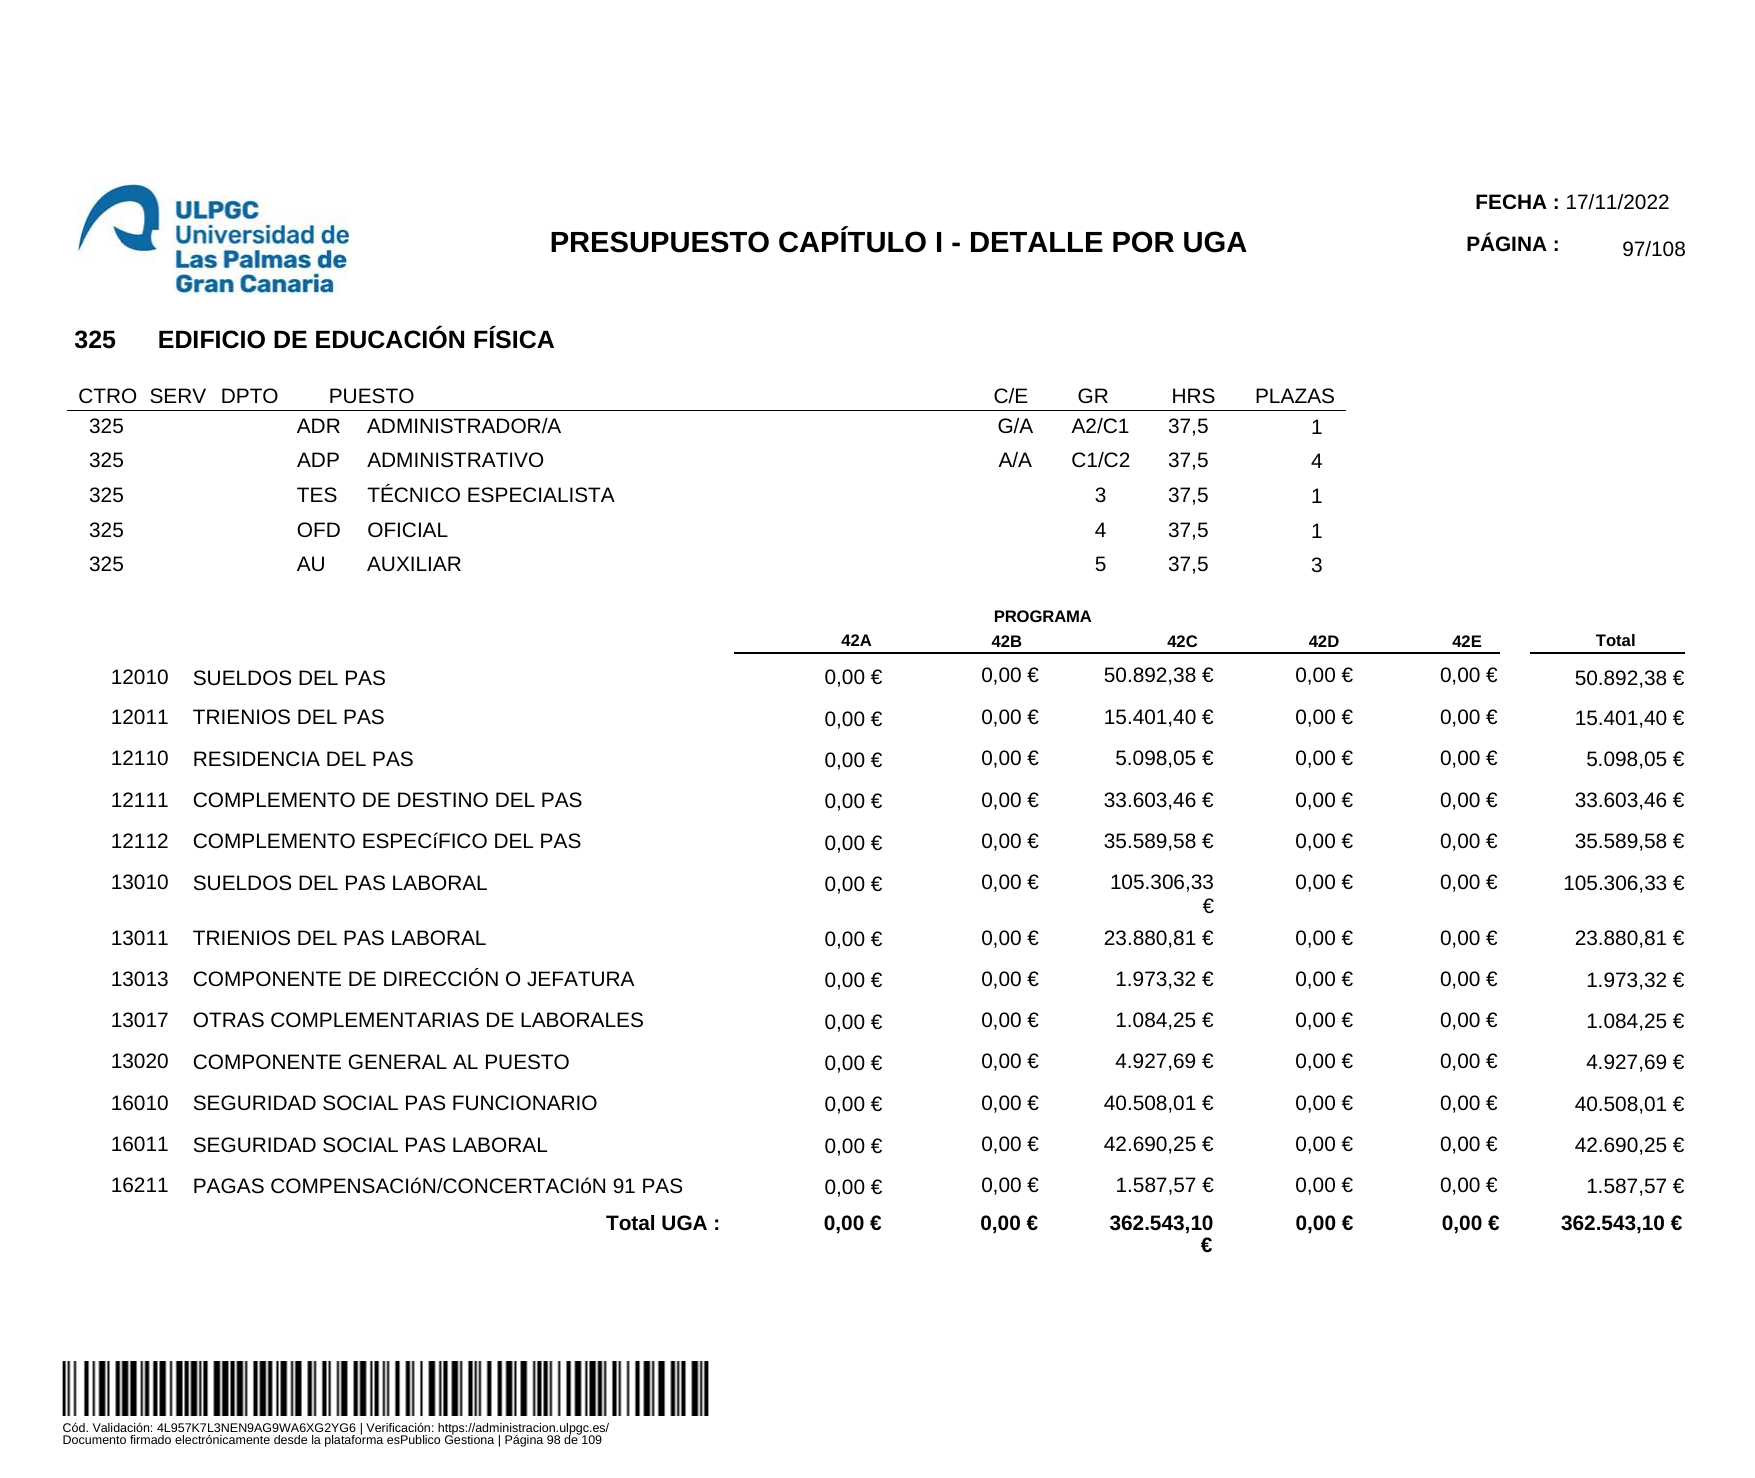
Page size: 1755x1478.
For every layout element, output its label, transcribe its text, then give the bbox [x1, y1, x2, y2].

table_cell 0,00 € [734, 959, 931, 1001]
table_cell 12010 [105, 652, 180, 697]
table_cell 35.589,58 € [1093, 821, 1254, 862]
table_cell 0,00 € [931, 821, 1092, 862]
table_cell 325 [67, 411, 143, 443]
table_cell 42A [734, 629, 931, 652]
table_cell 16211 [105, 1166, 180, 1206]
table_cell 0,00 € [1255, 654, 1397, 697]
table_cell 1.973,32 € [1530, 959, 1685, 1001]
table_cell [1500, 1083, 1530, 1124]
table_cell 0,00 € [1397, 1083, 1500, 1124]
table_cell G/A [803, 411, 1052, 443]
table_cell [1500, 1166, 1530, 1206]
table_cell 40.508,01 € [1093, 1083, 1254, 1124]
table_cell 15.401,40 € [1530, 697, 1685, 738]
table_cell 1 [1235, 478, 1346, 513]
table_cell [1500, 697, 1530, 738]
table_cell [803, 513, 1052, 549]
table_cell TES TÉCNICO ESPECIALISTA [288, 478, 803, 513]
table_cell 0,00 € [931, 1001, 1092, 1042]
table_cell 13013 [105, 959, 180, 1001]
table_header DPTO [213, 387, 287, 410]
table_header C/E [803, 387, 1052, 410]
table_cell [1500, 1125, 1530, 1166]
table_cell OTRAS COMPLEMENTARIAS DE LABORALES [180, 1001, 734, 1042]
table_cell 35.589,58 € [1530, 821, 1685, 862]
table_cell 0,00 € [1397, 654, 1500, 697]
table_cell 0,00 € [1397, 959, 1500, 1001]
table_cell TRIENIOS DEL PAS LABORAL [180, 918, 734, 959]
table_cell 0,00 € [1397, 1206, 1500, 1256]
table_cell COMPONENTE GENERAL AL PUESTO [180, 1042, 734, 1083]
table_cell [143, 513, 213, 549]
table_cell 0,00 € [931, 1206, 1092, 1256]
table_cell 13017 [105, 1001, 180, 1042]
table_cell [1500, 1001, 1530, 1042]
table_cell 3 [1052, 478, 1149, 513]
table_cell 0,00 € [734, 918, 931, 959]
table_cell C1/C2 [1052, 443, 1149, 478]
table_cell 4 [1052, 513, 1149, 549]
table_cell 42.690,25 € [1530, 1125, 1685, 1166]
table_cell 0,00 € [931, 654, 1092, 697]
table_cell [803, 478, 1052, 513]
table_cell 42C [1093, 629, 1254, 652]
table_cell 42E [1397, 629, 1500, 652]
table_cell 33.603,46 € [1093, 780, 1254, 821]
table_cell 12110 [105, 739, 180, 780]
table_cell 1.587,57 € [1530, 1166, 1685, 1206]
table_cell 33.603,46 € [1530, 780, 1685, 821]
table_cell [1500, 821, 1530, 862]
table_cell 0,00 € [1397, 821, 1500, 862]
table_cell 3 [1235, 549, 1346, 579]
table_cell 0,00 € [734, 1125, 931, 1166]
table_cell 0,00 € [1255, 1125, 1397, 1166]
table_header [1093, 608, 1685, 629]
table_cell 23.880,81 € [1530, 918, 1685, 959]
table_cell COMPLEMENTO ESPECíFICO DEL PAS [180, 821, 734, 862]
table_cell 1.084,25 € [1093, 1001, 1254, 1042]
table_cell 0,00 € [1255, 780, 1397, 821]
table_cell 37,5 [1149, 478, 1235, 513]
table_cell 37,5 [1149, 513, 1235, 549]
table_cell 16010 [105, 1083, 180, 1124]
table_cell [803, 549, 1052, 579]
table_cell 13011 [105, 918, 180, 959]
table_cell 42.690,25 € [1093, 1125, 1254, 1166]
table_header PLAZAS [1235, 387, 1346, 410]
table_cell SEGURIDAD SOCIAL PAS LABORAL [180, 1125, 734, 1166]
table_cell 0,00 € [734, 697, 931, 738]
table_cell 13020 [105, 1042, 180, 1083]
table_cell [105, 1206, 180, 1256]
table_cell 0,00 € [931, 1083, 1092, 1124]
table_cell 0,00 € [931, 1125, 1092, 1166]
table_cell 0,00 € [1255, 739, 1397, 780]
table_cell 325 [67, 443, 143, 478]
table_cell 5 [1052, 549, 1149, 579]
table_cell 0,00 € [1255, 863, 1397, 918]
table_cell [1500, 652, 1530, 697]
table_cell 0,00 € [1255, 959, 1397, 1001]
table_cell TRIENIOS DEL PAS [180, 697, 734, 738]
table_cell 12112 [105, 821, 180, 862]
table_cell 0,00 € [931, 1166, 1092, 1206]
table_cell 0,00 € [1255, 1206, 1397, 1256]
table_cell 37,5 [1149, 443, 1235, 478]
table_cell 12111 [105, 780, 180, 821]
table_cell [1500, 918, 1530, 959]
table_cell 0,00 € [931, 863, 1092, 918]
table_cell COMPONENTE DE DIRECCIÓN O JEFATURA [180, 959, 734, 1001]
table_cell SUELDOS DEL PAS [180, 652, 734, 697]
table_cell [213, 549, 287, 579]
table_cell [1500, 959, 1530, 1001]
table_header [105, 608, 734, 652]
table_cell 0,00 € [1397, 918, 1500, 959]
table_cell 0,00 € [931, 780, 1092, 821]
table_cell A/A [803, 443, 1052, 478]
table_cell 0,00 € [931, 1042, 1092, 1083]
table_cell 0,00 € [1397, 1001, 1500, 1042]
table_cell [1500, 863, 1530, 918]
table_cell AU AUXILIAR [288, 549, 803, 579]
table_cell 362.543,10 € [1530, 1206, 1685, 1256]
table_cell 0,00 € [1397, 1042, 1500, 1083]
table_cell OFD OFICIAL [288, 513, 803, 549]
table_cell 0,00 € [1255, 821, 1397, 862]
table_cell 0,00 € [1397, 1125, 1500, 1166]
table_cell 12011 [105, 697, 180, 738]
table_cell 42B [931, 629, 1092, 652]
table_cell 0,00 € [734, 1083, 931, 1124]
table_cell 0,00 € [1397, 780, 1500, 821]
table_cell 4.927,69 € [1093, 1042, 1254, 1083]
table_cell 0,00 € [734, 780, 931, 821]
table_cell [213, 478, 287, 513]
table_header GR [1052, 387, 1149, 410]
table_cell 0,00 € [734, 821, 931, 862]
table_cell [143, 549, 213, 579]
table_cell 0,00 € [931, 959, 1092, 1001]
table_cell 105.306,33 € [1530, 863, 1685, 918]
table_cell 325 [67, 478, 143, 513]
table_cell Total [1530, 629, 1685, 652]
table_cell 50.892,38 € [1530, 654, 1685, 697]
table_cell 42D [1255, 629, 1397, 652]
table_cell 0,00 € [1397, 863, 1500, 918]
table_cell 0,00 € [1255, 918, 1397, 959]
table_cell ADR ADMINISTRADOR/A [288, 411, 803, 443]
table_cell SEGURIDAD SOCIAL PAS FUNCIONARIO [180, 1083, 734, 1124]
table_cell 0,00 € [734, 739, 931, 780]
table_header CTRO [67, 387, 143, 410]
table_cell 0,00 € [1397, 1166, 1500, 1206]
table_cell ADP ADMINISTRATIVO [288, 443, 803, 478]
table_cell [143, 478, 213, 513]
table_cell 0,00 € [734, 1042, 931, 1083]
table_cell 325 [67, 513, 143, 549]
table_cell 4.927,69 € [1530, 1042, 1685, 1083]
table_cell 37,5 [1149, 549, 1235, 579]
table_cell [1500, 780, 1530, 821]
table_cell SUELDOS DEL PAS LABORAL [180, 863, 734, 918]
table_cell 1 [1235, 411, 1346, 443]
table_cell 23.880,81 € [1093, 918, 1254, 959]
table_cell 0,00 € [734, 654, 931, 697]
table_cell [143, 443, 213, 478]
table_cell 0,00 € [1397, 739, 1500, 780]
table_cell 0,00 € [1397, 697, 1500, 738]
table_cell 0,00 € [1255, 1001, 1397, 1042]
table_cell 0,00 € [931, 697, 1092, 738]
table_cell [213, 443, 287, 478]
table_cell RESIDENCIA DEL PAS [180, 739, 734, 780]
table_cell 13010 [105, 863, 180, 918]
table_header SERV [143, 387, 213, 410]
table_cell [1500, 629, 1530, 652]
table_cell [1500, 1206, 1530, 1256]
table_cell 37,5 [1149, 411, 1235, 443]
table_cell 0,00 € [1255, 1083, 1397, 1124]
table_cell 1 [1235, 513, 1346, 549]
table_cell 0,00 € [1255, 1042, 1397, 1083]
table_cell 0,00 € [931, 918, 1092, 959]
table_cell 1.587,57 € [1093, 1166, 1254, 1206]
table_header PROGRAMA [931, 608, 1092, 629]
table_header HRS [1149, 387, 1235, 410]
table_cell 5.098,05 € [1093, 739, 1254, 780]
table_cell A2/C1 [1052, 411, 1149, 443]
table_cell 50.892,38 € [1093, 654, 1254, 697]
table_cell [1500, 1042, 1530, 1083]
table_cell 15.401,40 € [1093, 697, 1254, 738]
table_cell 362.543,10 € [1093, 1206, 1254, 1256]
table_cell COMPLEMENTO DE DESTINO DEL PAS [180, 780, 734, 821]
table_cell 0,00 € [734, 1166, 931, 1206]
table_cell 0,00 € [1255, 697, 1397, 738]
table_cell 325 [67, 549, 143, 579]
table_cell Total UGA : [180, 1206, 734, 1256]
table_cell 0,00 € [1255, 1166, 1397, 1206]
table_cell 4 [1235, 443, 1346, 478]
table_cell [1500, 739, 1530, 780]
text 325 EDIFICIO DE EDUCACIÓN FÍSICA [74, 325, 1698, 354]
table_cell 40.508,01 € [1530, 1083, 1685, 1124]
table_cell [213, 513, 287, 549]
table_cell 16011 [105, 1125, 180, 1166]
table_cell 0,00 € [734, 863, 931, 918]
table_cell 5.098,05 € [1530, 739, 1685, 780]
table_header [734, 608, 931, 629]
table_cell [213, 411, 287, 443]
table_cell 1.973,32 € [1093, 959, 1254, 1001]
table_cell 0,00 € [734, 1206, 931, 1256]
table_cell [143, 411, 213, 443]
table_cell 0,00 € [931, 739, 1092, 780]
table_header PUESTO [288, 387, 803, 410]
table_cell 0,00 € [734, 1001, 931, 1042]
table_cell 105.306,33 € [1093, 863, 1254, 918]
table_cell 1.084,25 € [1530, 1001, 1685, 1042]
table_cell PAGAS COMPENSACIóN/CONCERTACIóN 91 PAS [180, 1166, 734, 1206]
